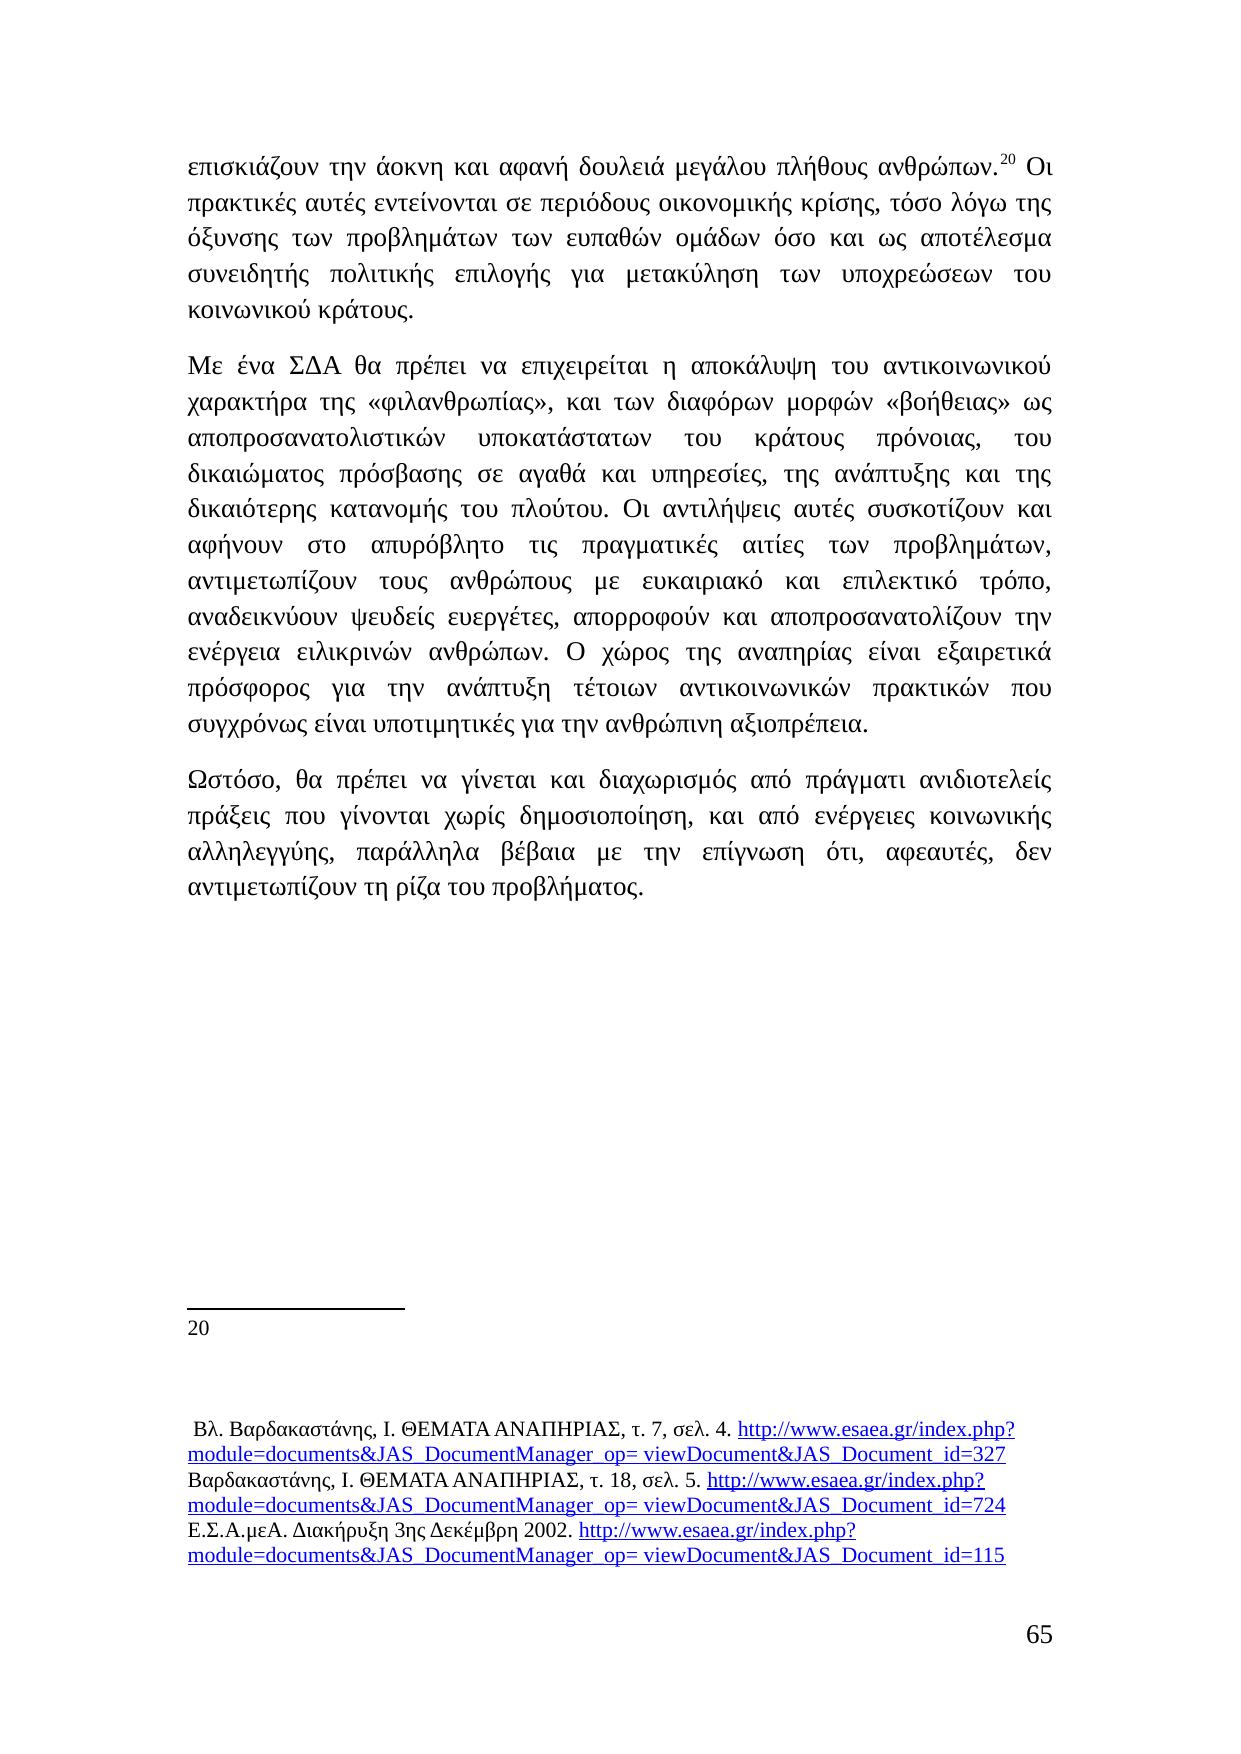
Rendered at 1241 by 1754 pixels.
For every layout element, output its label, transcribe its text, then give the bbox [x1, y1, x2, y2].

text Bλ. Βαρδακαστάνης, Ι. ΘΕΜΑΤΑ ΑΝΑΠΗΡΙΑΣ, τ. 7, σελ. 4. http://www.esaea.gr/index.php?module=documents&JAS_DocumentManager_op= viewDocument&JAS_Document_id=327 Βαρδακαστάνης, Ι. ΘΕΜΑΤΑ ΑΝΑΠΗΡΙΑΣ, τ. 18, σελ. 5. http://www.esaea.gr/index.php?module=documents&JAS_DocumentManager_op= viewDocument&JAS_Document_id=724 Ε.Σ.Α.μεΑ. Διακήρυξη 3ης Δεκέμβρη 2002. http://www.esaea.gr/index.php?module=documents&JAS_DocumentManager_op= viewDocument&JAS_Document_id=115 [187, 1315, 1053, 1567]
text Ωστόσο, θα πρέπει να γίνεται και διαχωρισμός από πράγματι ανιδιοτελείς πράξεις που γίνονται χωρίς δημοσιοποίηση, και από ενέργειες κοινωνικής αλληλεγγύης, παράλληλα βέβαια με την επίγνωση ότι, αφεαυτές, δεν αντιμετωπίζουν τη ρίζα του προβλήματος. [187, 763, 1053, 902]
text Με ένα ΣΔΑ θα πρέπει να επιχειρείται η αποκάλυψη του αντικοινωνικού χαρακτήρα της «φιλανθρωπίας», και των διαφόρων μορφών «βοήθειας» ως αποπροσανατολιστικών υποκατάστατων του κράτους πρόνοιας, του δικαιώματος πρόσβασης σε αγαθά και υπηρεσίες, της ανάπτυξης και της δικαιότερης κατανομής του πλούτου. Οι αντιλήψεις αυτές συσκοτίζουν και αφήνουν στο απυρόβλητο τις πραγματικές αιτίες των προβλημάτων, αντιμετωπίζουν τους ανθρώπους με ευκαιριακό και επιλεκτικό τρόπο, αναδεικνύουν ψευδείς ευεργέτες, απορροφούν και αποπροσανατολίζουν την ενέργεια ειλικρινών ανθρώπων. Ο χώρος της αναπηρίας είναι εξαιρετικά πρόσφορος για την ανάπτυξη τέτοιων αντικοινωνικών πρακτικών που συγχρόνως είναι υποτιμητικές για την ανθρώπινη αξιοπρέπεια. [187, 349, 1053, 738]
text επισκιάζουν την άοκνη και αφανή δουλειά μεγάλου πλήθους ανθρώπων. Οι πρακτικές αυτές εντείνονται σε περιόδους οικονομικής κρίσης, τόσο λόγω της όξυνσης των προβλημάτων των ευπαθών ομάδων όσο και ως αποτέλεσμα συνειδητής πολιτικής επιλογής για μετακύληση των υποχρεώσεων του κοινωνικού κράτους. [187, 150, 1053, 324]
